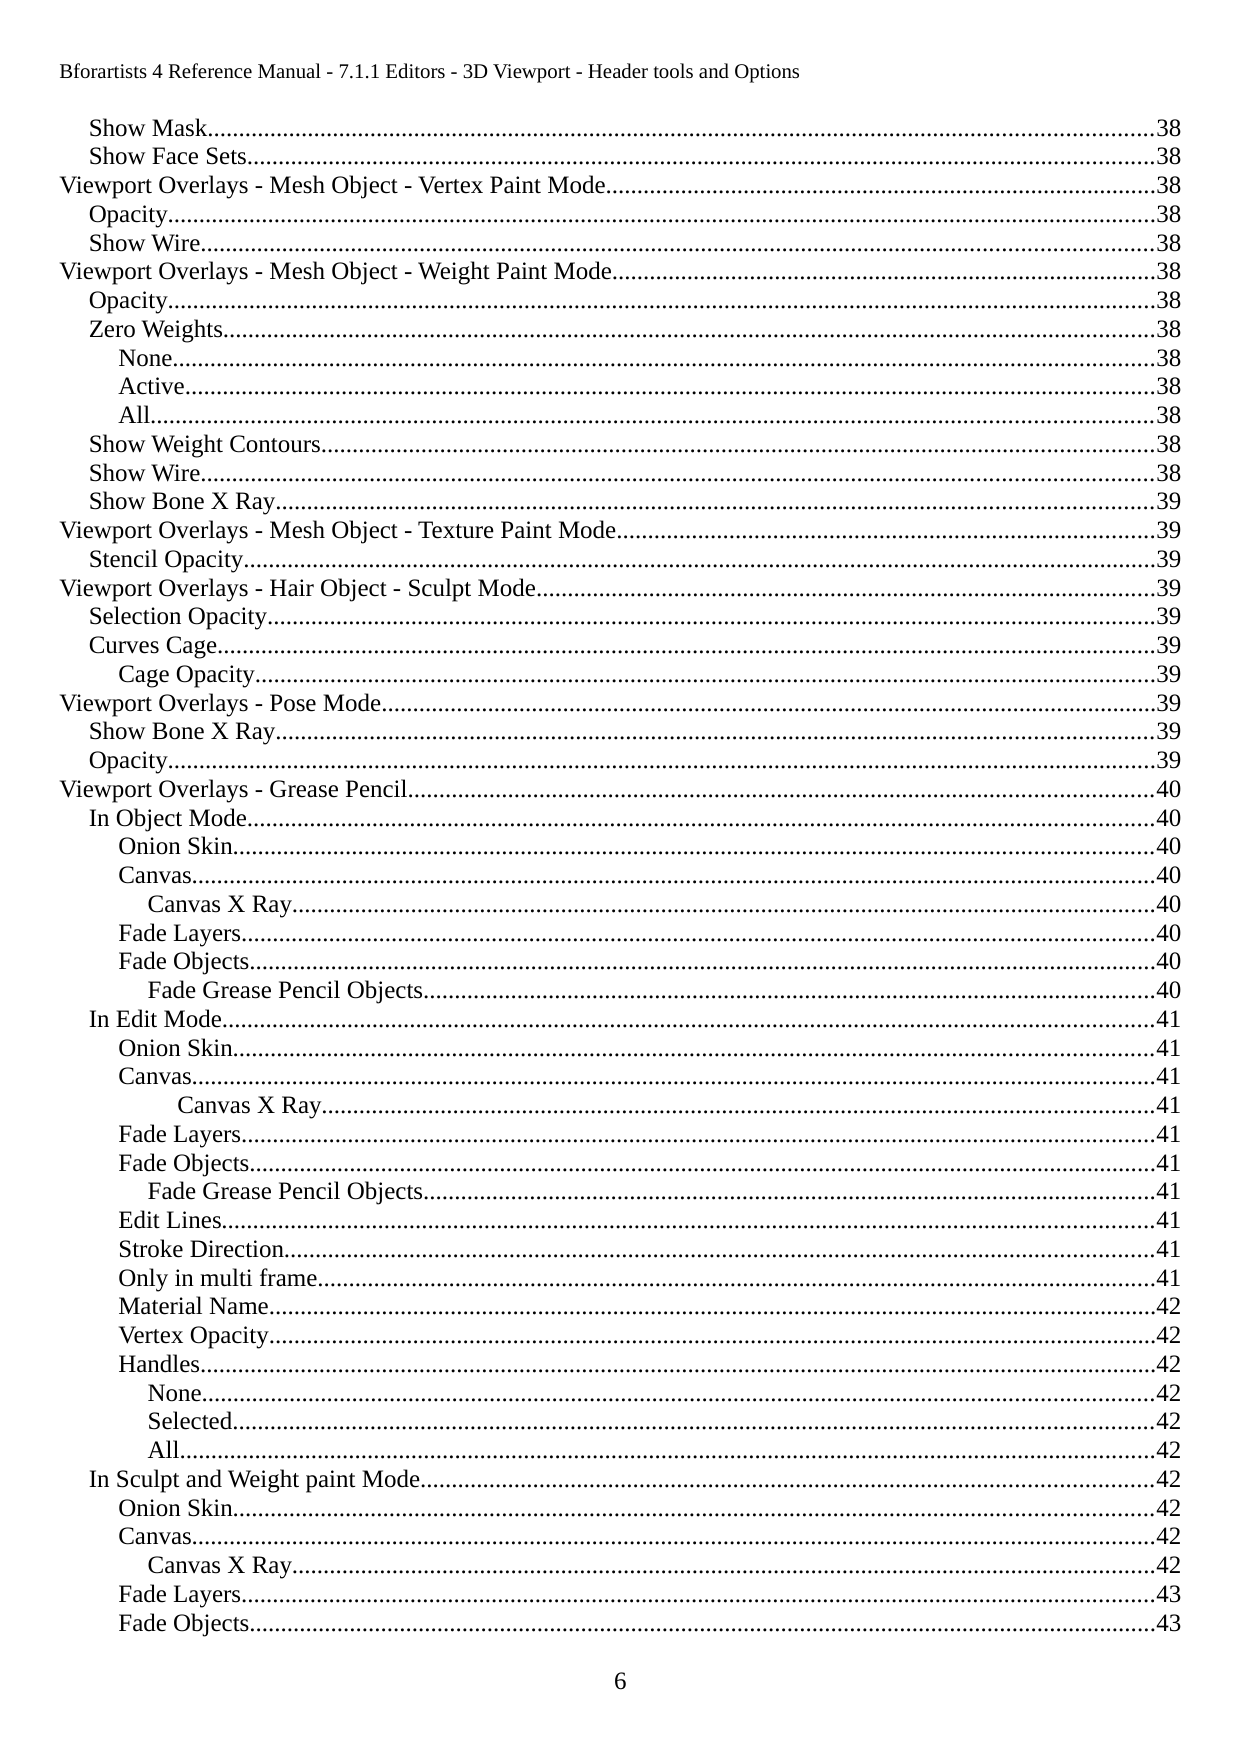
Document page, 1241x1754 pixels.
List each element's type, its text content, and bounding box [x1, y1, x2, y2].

text Edit Lines 41 [118, 1205, 1181, 1234]
text Canvas 41 [118, 1061, 1181, 1090]
text Viewport Overlays - Mesh Object - Texture Paint Mode 39 [59, 515, 1181, 544]
text Handles 42 [118, 1349, 1181, 1378]
text None 42 [147, 1378, 1181, 1406]
text Fade Objects 40 [118, 946, 1181, 975]
text Zero Weights 38 [88, 314, 1181, 343]
text Canvas X Ray 40 [147, 889, 1181, 918]
text Selection Opacity 39 [88, 601, 1181, 630]
text Fade Layers 41 [118, 1119, 1181, 1148]
text Fade Layers 40 [118, 918, 1181, 946]
text All 38 [118, 400, 1181, 429]
text Curves Cage 39 [88, 630, 1181, 659]
text Canvas 40 [118, 860, 1181, 889]
text Fade Grease Pencil Objects 41 [147, 1176, 1181, 1205]
text Viewport Overlays - Mesh Object - Weight Paint Mode 38 [59, 256, 1181, 285]
text Viewport Overlays - Hair Object - Sculpt Mode 39 [59, 573, 1181, 601]
text Opacity 38 [88, 285, 1181, 314]
text Canvas X Ray 42 [147, 1550, 1181, 1579]
text Selected 42 [147, 1406, 1181, 1435]
text Show Bone X Ray 39 [88, 486, 1181, 515]
text Opacity 38 [88, 199, 1181, 228]
text Canvas 42 [118, 1521, 1181, 1550]
text Fade Objects 41 [118, 1148, 1181, 1176]
text Canvas X Ray 41 [177, 1090, 1181, 1119]
text Only in multi frame 41 [118, 1263, 1181, 1291]
text Vertex Opacity 42 [118, 1320, 1181, 1349]
text Material Name 42 [118, 1291, 1181, 1320]
text Show Face Sets 38 [88, 141, 1181, 170]
text Viewport Overlays - Mesh Object - Vertex Paint Mode 38 [59, 170, 1181, 199]
text Show Wire 38 [88, 458, 1181, 486]
text Show Bone X Ray 39 [88, 716, 1181, 745]
text Show Weight Contours 38 [88, 429, 1181, 458]
text Viewport Overlays - Grease Pencil 40 [59, 774, 1181, 803]
text Onion Skin 42 [118, 1493, 1181, 1521]
text Show Wire 38 [88, 228, 1181, 256]
text Fade Objects 43 [118, 1608, 1181, 1636]
text Viewport Overlays - Pose Mode 39 [59, 688, 1181, 716]
text Show Mask 38 [88, 113, 1181, 141]
text Active 38 [118, 371, 1181, 400]
text Fade Layers 43 [118, 1579, 1181, 1608]
text All 42 [147, 1435, 1181, 1464]
text Stencil Opacity 39 [88, 544, 1181, 573]
text Stroke Direction 41 [118, 1234, 1181, 1263]
text In Object Mode 40 [88, 803, 1181, 831]
text Onion Skin 41 [118, 1033, 1181, 1061]
text Opacity 39 [88, 745, 1181, 774]
text In Sculpt and Weight paint Mode 42 [88, 1464, 1181, 1493]
text Fade Grease Pencil Objects 40 [147, 975, 1181, 1004]
text Onion Skin 40 [118, 831, 1181, 860]
text None 38 [118, 343, 1181, 371]
text Cage Opacity 39 [118, 659, 1181, 688]
text In Edit Mode 41 [88, 1004, 1181, 1033]
